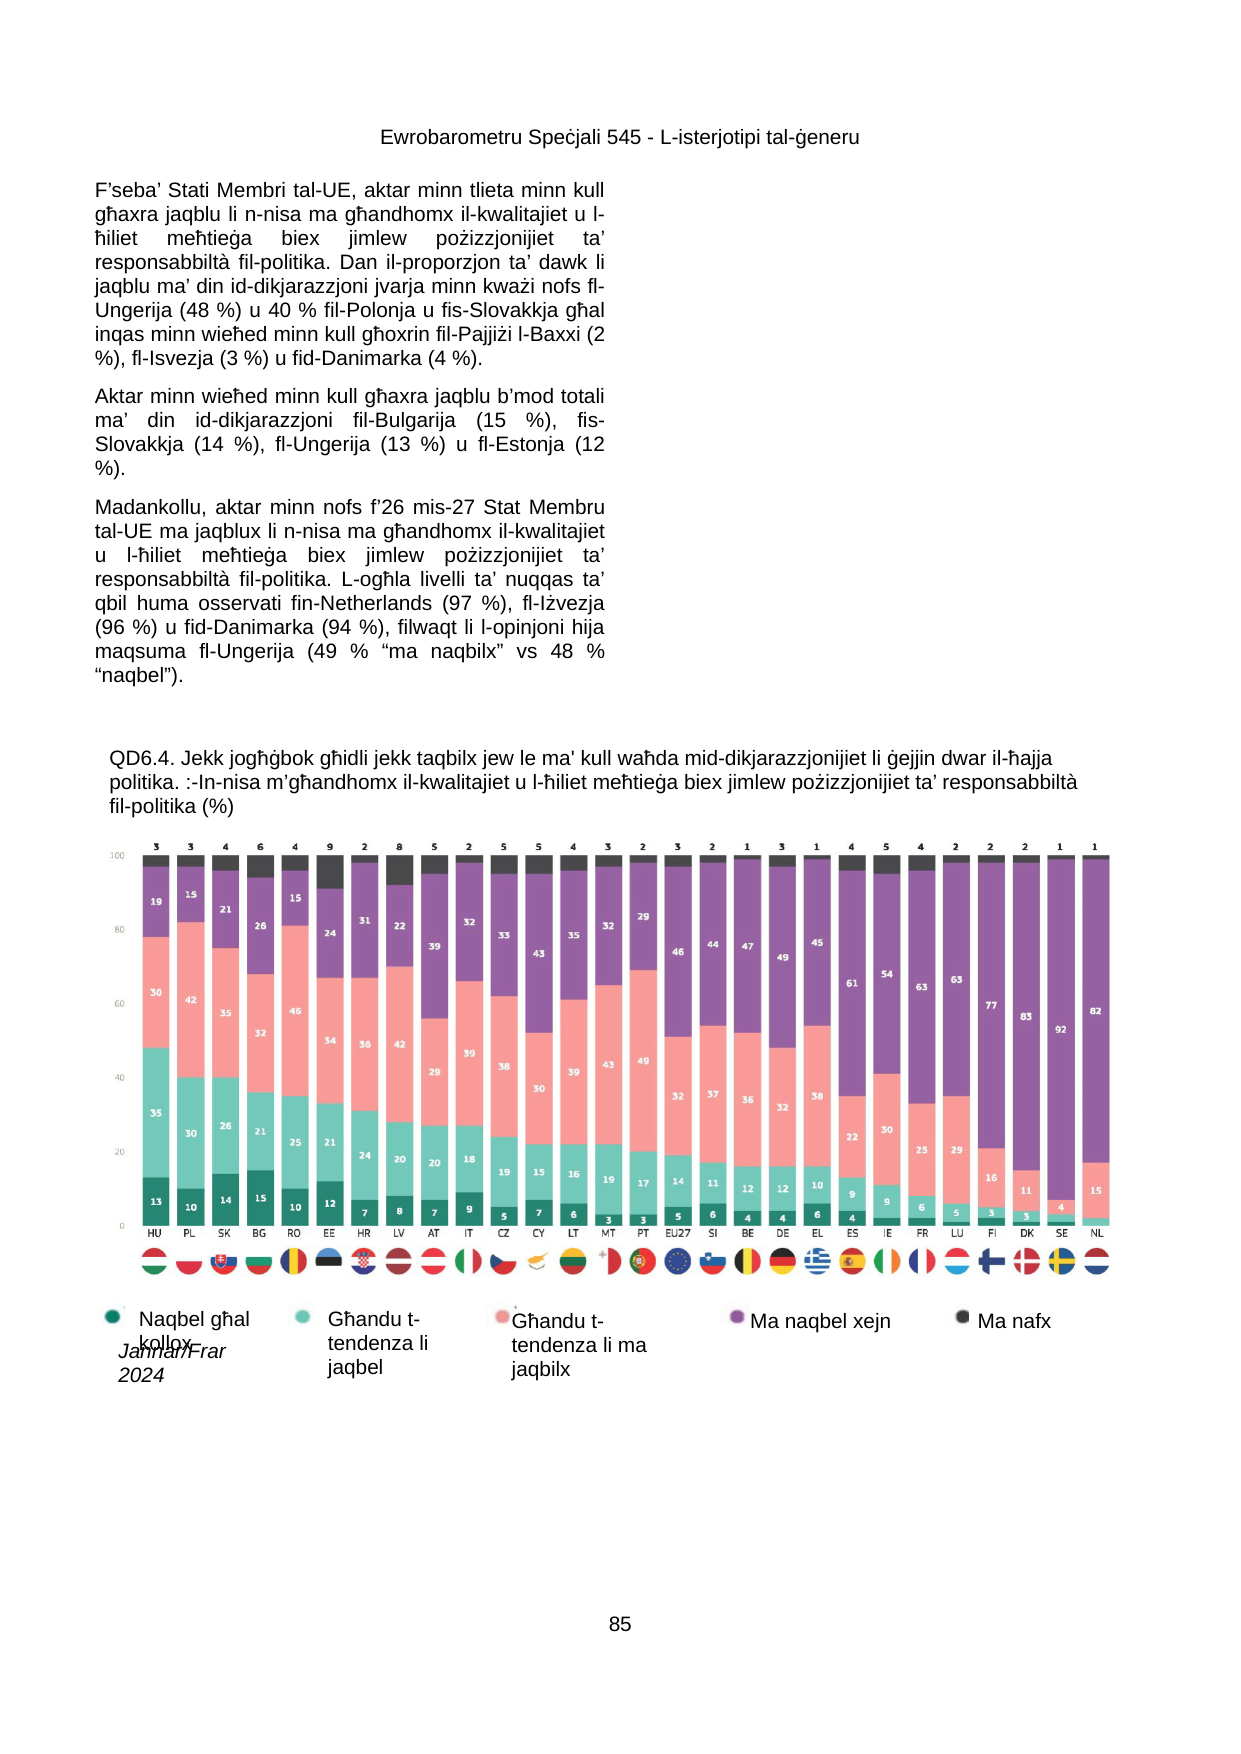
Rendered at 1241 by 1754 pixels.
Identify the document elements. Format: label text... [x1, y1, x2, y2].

picture [760, 1317, 764, 1327]
text Aktar minn wieħed minn kull għaxra jaqblu b’mod totali ma’ din id-dikjarazzjoni fil-Bulgarija (15 %), fis-Slovakkja (14 %), fl-Ungerija (13 %) u fl-Estonja (12 %). [94, 384, 605, 480]
picture [822, 1318, 828, 1327]
text F’seba’ Stati Membri tal-UE, aktar minn tlieta minn kull għaxra jaqblu li n-nisa ma għandhomx il-kwalitajiet u l-ħiliet meħtieġa biex jimlew pożizzjonijiet ta’ responsabbiltà fil-politika. Dan il-proporzjon ta’ dawk li jaqblu ma’ din id-dikjarazzjoni jvarja minn kważi nofs fl-Ungerija (48 %) u 40 % fil-Polonja u fis-Slovakkja għal inqas minn wieħed minn kull għoxrin fil-Pajjiżi l-Baxxi (2 %), fl-Isvezja (3 %) u fid-Danimarka (4 %). [94, 178, 605, 370]
picture [753, 1316, 757, 1327]
picture [882, 1318, 887, 1327]
picture [787, 1318, 792, 1327]
picture [100, 839, 1115, 1278]
picture [554, 1318, 559, 1327]
picture [94, 1300, 969, 1327]
text Madankollu, aktar minn nofs f’26 mis-27 Stat Membru tal-UE ma jaqblux li n-nisa ma għandhomx il-kwalitajiet u l-ħiliet meħtieġa biex jimlew pożizzjonijiet ta’ responsabbiltà fil-politika. L-ogħla livelli ta’ nuqqas ta’ qbil huma osservati fin-Netherlands (97 %), fl-Iżvezja (96 %) u fid-Danimarka (94 %), filwaqt li l-opinjoni hija maqsuma fl-Ungerija (49 % “ma naqbilx” vs 48 % “naqbel”). [94, 495, 605, 686]
